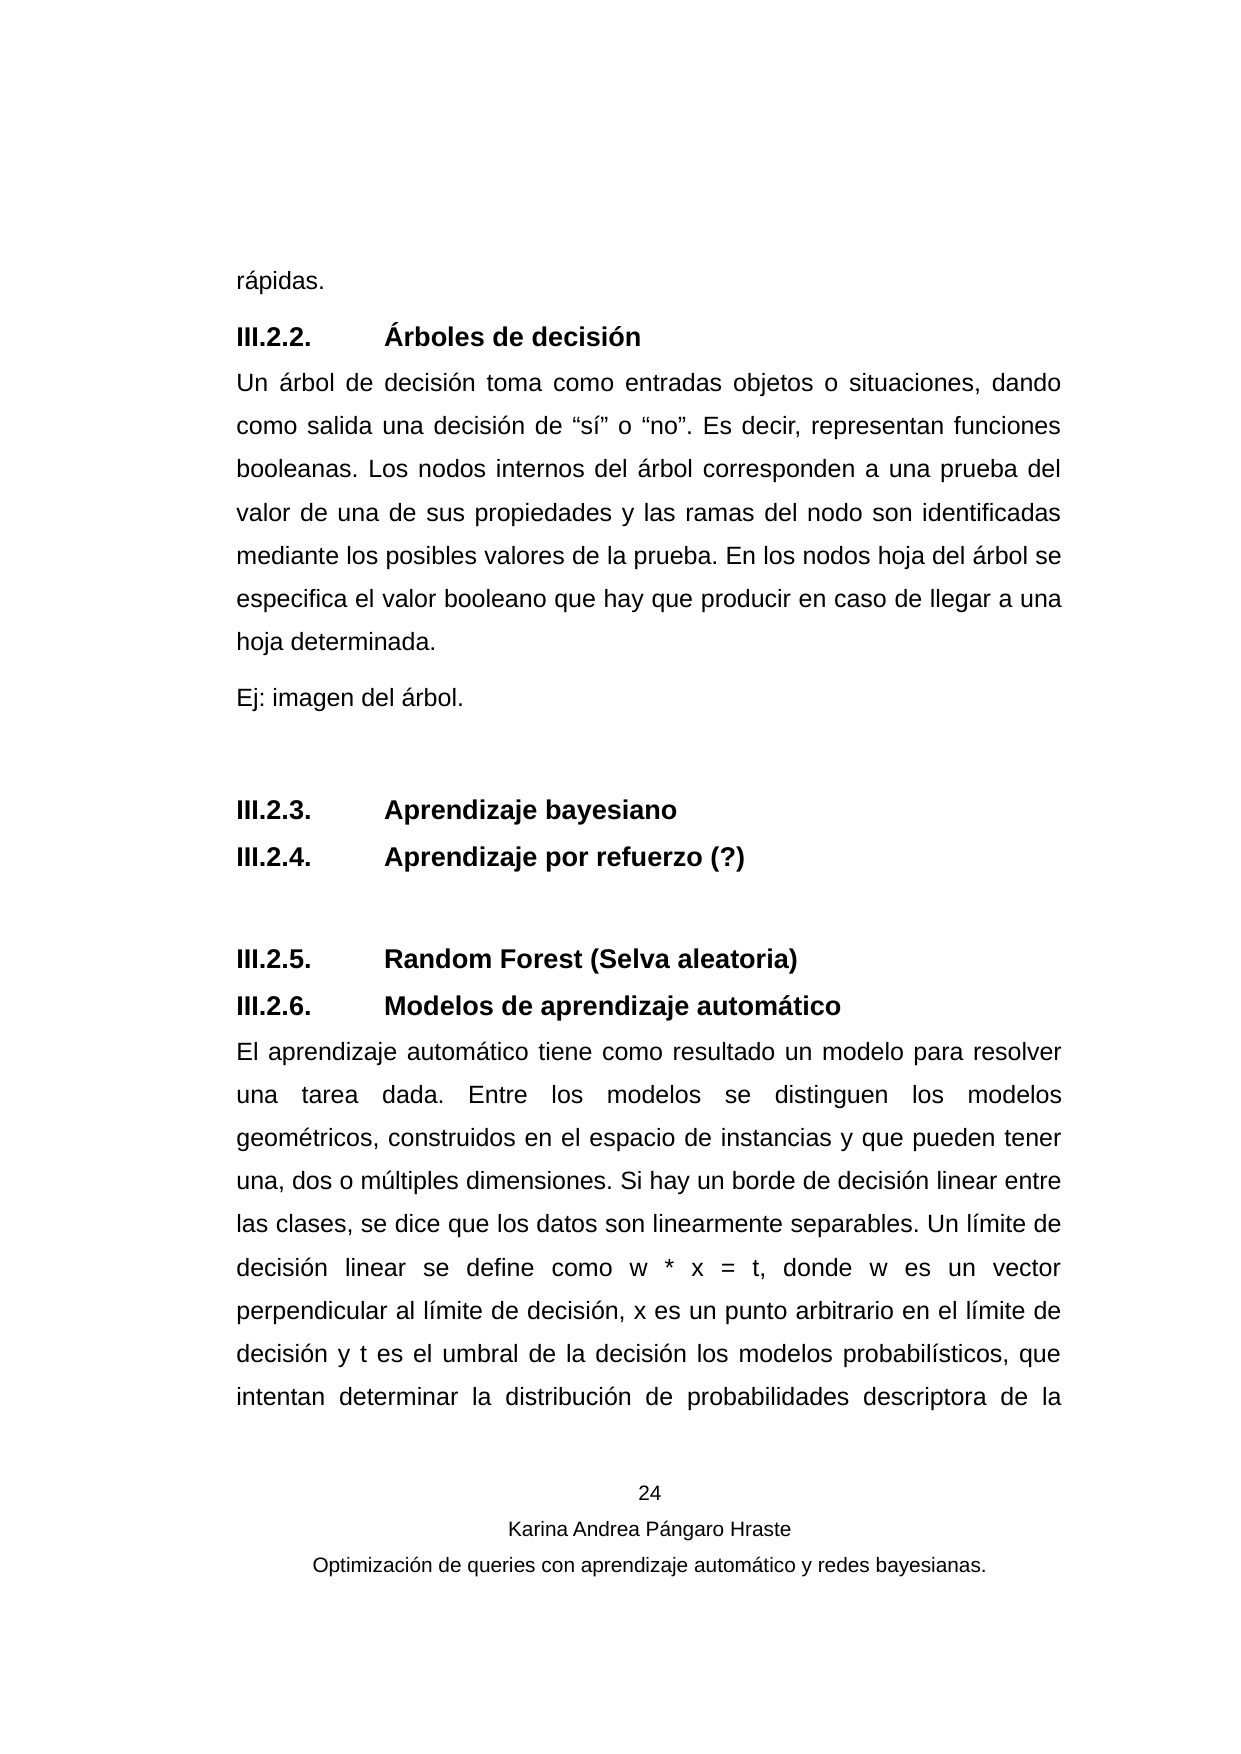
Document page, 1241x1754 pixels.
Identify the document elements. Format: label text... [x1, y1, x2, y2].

text El aprendizaje automático tiene como resultado un modelo para resolver una tarea dada. Entre los modelos se distinguen los modelos geométricos, construidos en el espacio de instancias y que pueden tener una, dos o múltiples dimensiones. Si hay un borde de decisión linear entre las clases, se dice que los datos son linearmente separables. Un límite de decisión linear se define como w * x = t, donde w es un vector perpendicular al límite de decisión, x es un punto arbitrario en el límite de decisión y t es el umbral de la decisión los modelos probabilísticos, que intentan determinar la distribución de probabilidades descriptora de la [236, 1037, 1063, 1411]
text Ej: imagen del árbol. [236, 683, 1063, 711]
subtitle Aprendizaje bayesiano [236, 794, 1063, 825]
subtitle Aprendizaje por refuerzo (?) [236, 841, 1063, 872]
subtitle Modelos de aprendizaje automático [236, 990, 1063, 1021]
subtitle Árboles de decisión [236, 321, 1063, 353]
text Un árbol de decisión toma como entradas objetos o situaciones, dando como salida una decisión de “sí” o “no”. Es decir, representan funciones booleanas. Los nodos internos del árbol corresponden a una prueba del valor de una de sus propiedades y las ramas del nodo son identificadas mediante los posibles valores de la prueba. En los nodos hoja del árbol se especifica el valor booleano que hay que producir en caso de llegar a una hoja determinada. [236, 368, 1063, 656]
subtitle Random Forest (Selva aleatoria) [236, 943, 1063, 974]
text rápidas. [236, 266, 1063, 294]
